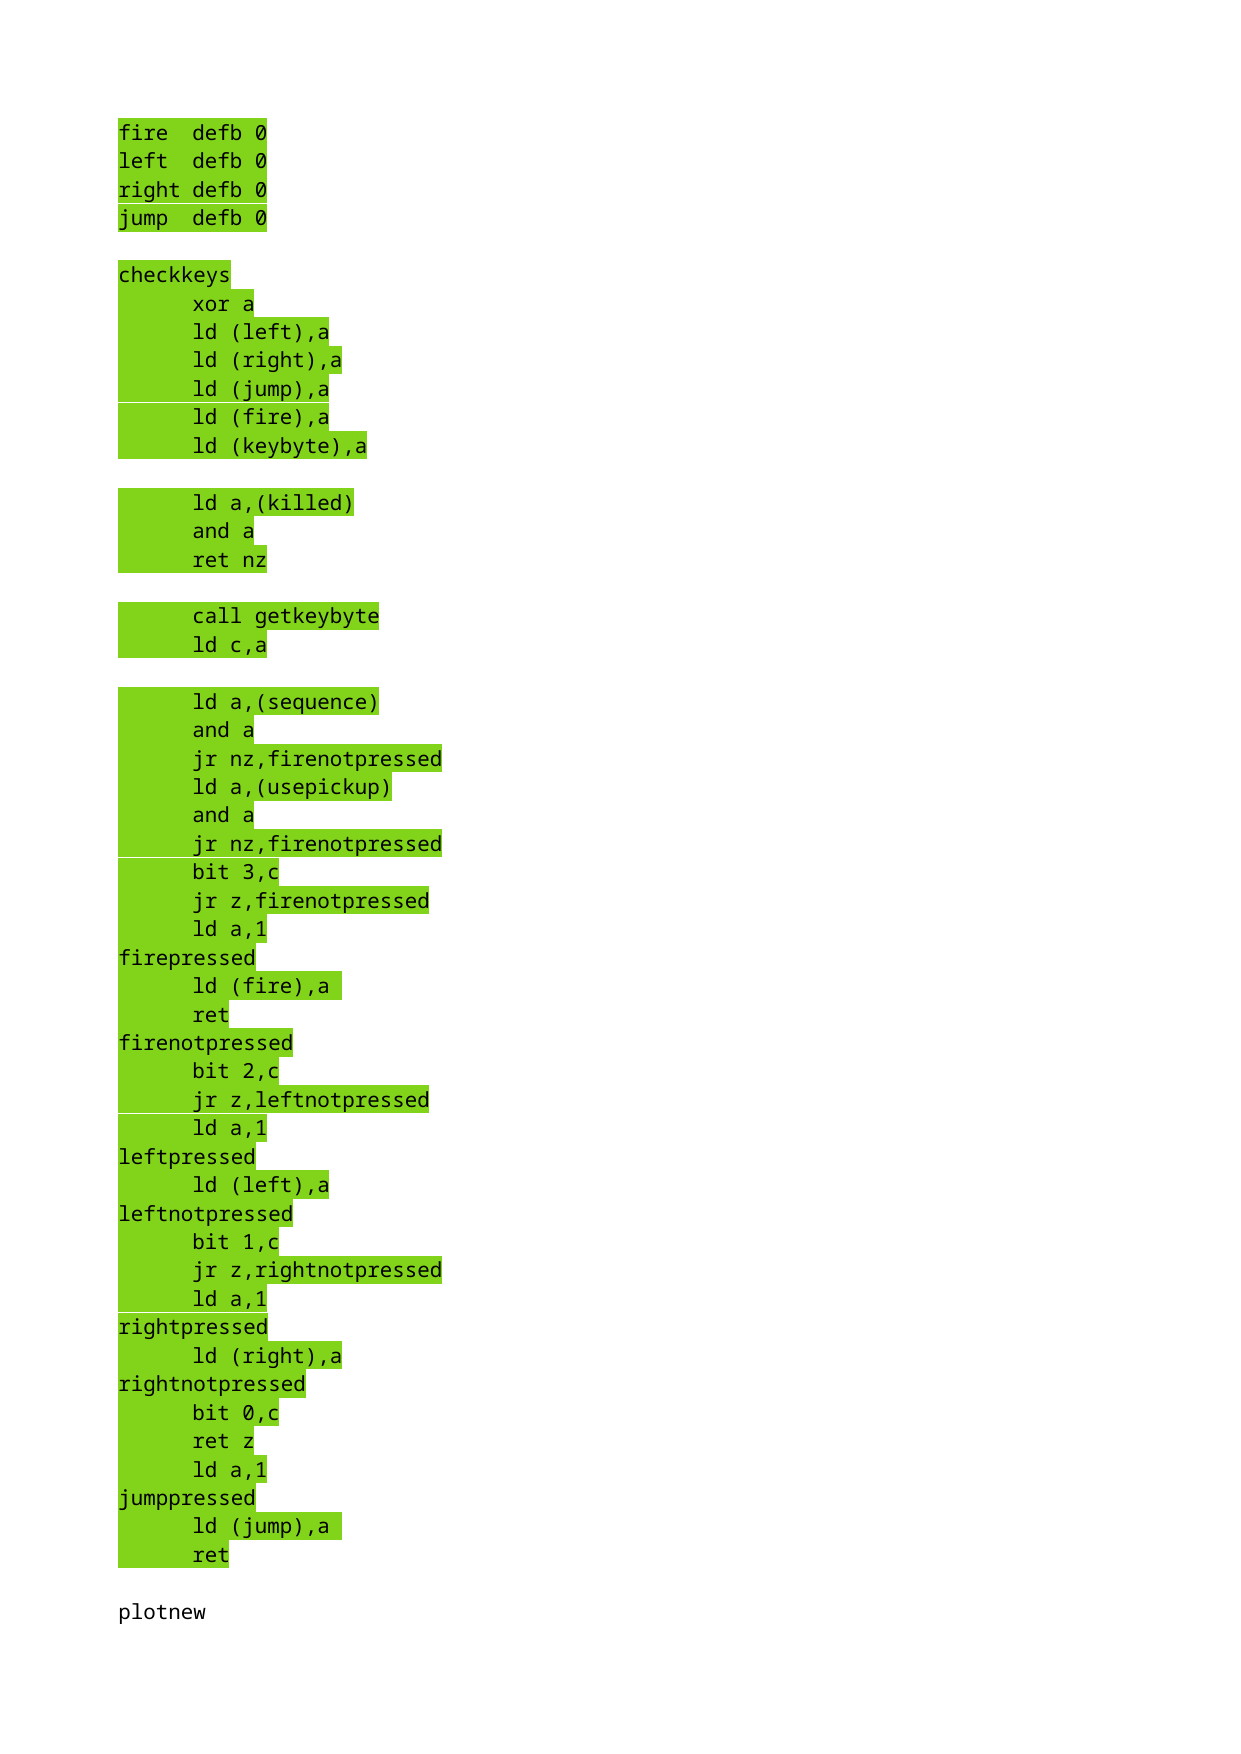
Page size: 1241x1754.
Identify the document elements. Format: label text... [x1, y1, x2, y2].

text ld (left),a [118, 317, 1122, 346]
text jr nz,firenotpressed [118, 744, 1122, 772]
text ld a,1 [118, 1455, 1122, 1483]
text xor a [118, 289, 1122, 317]
text fire defb 0 [118, 118, 1122, 147]
text bit 0,c [118, 1398, 1122, 1426]
text ld a,(sequence) [118, 687, 1122, 715]
text leftnotpressed [118, 1199, 1122, 1227]
text ld (jump),a [118, 374, 1122, 402]
text and a [118, 715, 1122, 744]
text bit 2,c [118, 1057, 1122, 1085]
text ret z [118, 1426, 1122, 1455]
text call getkeybyte [118, 602, 1122, 630]
text jump defb 0 [118, 203, 1122, 232]
text ld a,(killed) [118, 488, 1122, 516]
text jr z,firenotpressed [118, 886, 1122, 914]
text jr z,leftnotpressed [118, 1085, 1122, 1113]
text firenotpressed [118, 1028, 1122, 1057]
text bit 3,c [118, 857, 1122, 886]
text ld (fire),a [118, 971, 1122, 1000]
text ld c,a [118, 630, 1122, 658]
text rightpressed [118, 1312, 1122, 1341]
text ld (right),a [118, 346, 1122, 374]
text ld (keybyte),a [118, 431, 1122, 459]
text ld a,1 [118, 1284, 1122, 1312]
text ld a,1 [118, 1113, 1122, 1142]
text ld (jump),a [118, 1512, 1122, 1540]
text left defb 0 [118, 147, 1122, 175]
text ret nz [118, 545, 1122, 573]
text jr z,rightnotpressed [118, 1256, 1122, 1284]
text ld (right),a [118, 1341, 1122, 1369]
text right defb 0 [118, 175, 1122, 203]
text and a [118, 801, 1122, 829]
text ld (fire),a [118, 402, 1122, 431]
text checkkeys [118, 260, 1122, 289]
text ld (left),a [118, 1170, 1122, 1199]
text and a [118, 516, 1122, 545]
text ld a,(usepickup) [118, 772, 1122, 801]
text firepressed [118, 943, 1122, 971]
text jumppressed [118, 1483, 1122, 1512]
text rightnotpressed [118, 1369, 1122, 1398]
text jr nz,firenotpressed [118, 829, 1122, 857]
text ret [118, 1540, 1122, 1568]
text ret [118, 1000, 1122, 1028]
text ld a,1 [118, 914, 1122, 943]
text bit 1,c [118, 1227, 1122, 1256]
text plotnew [118, 1597, 1122, 1625]
text leftpressed [118, 1142, 1122, 1170]
